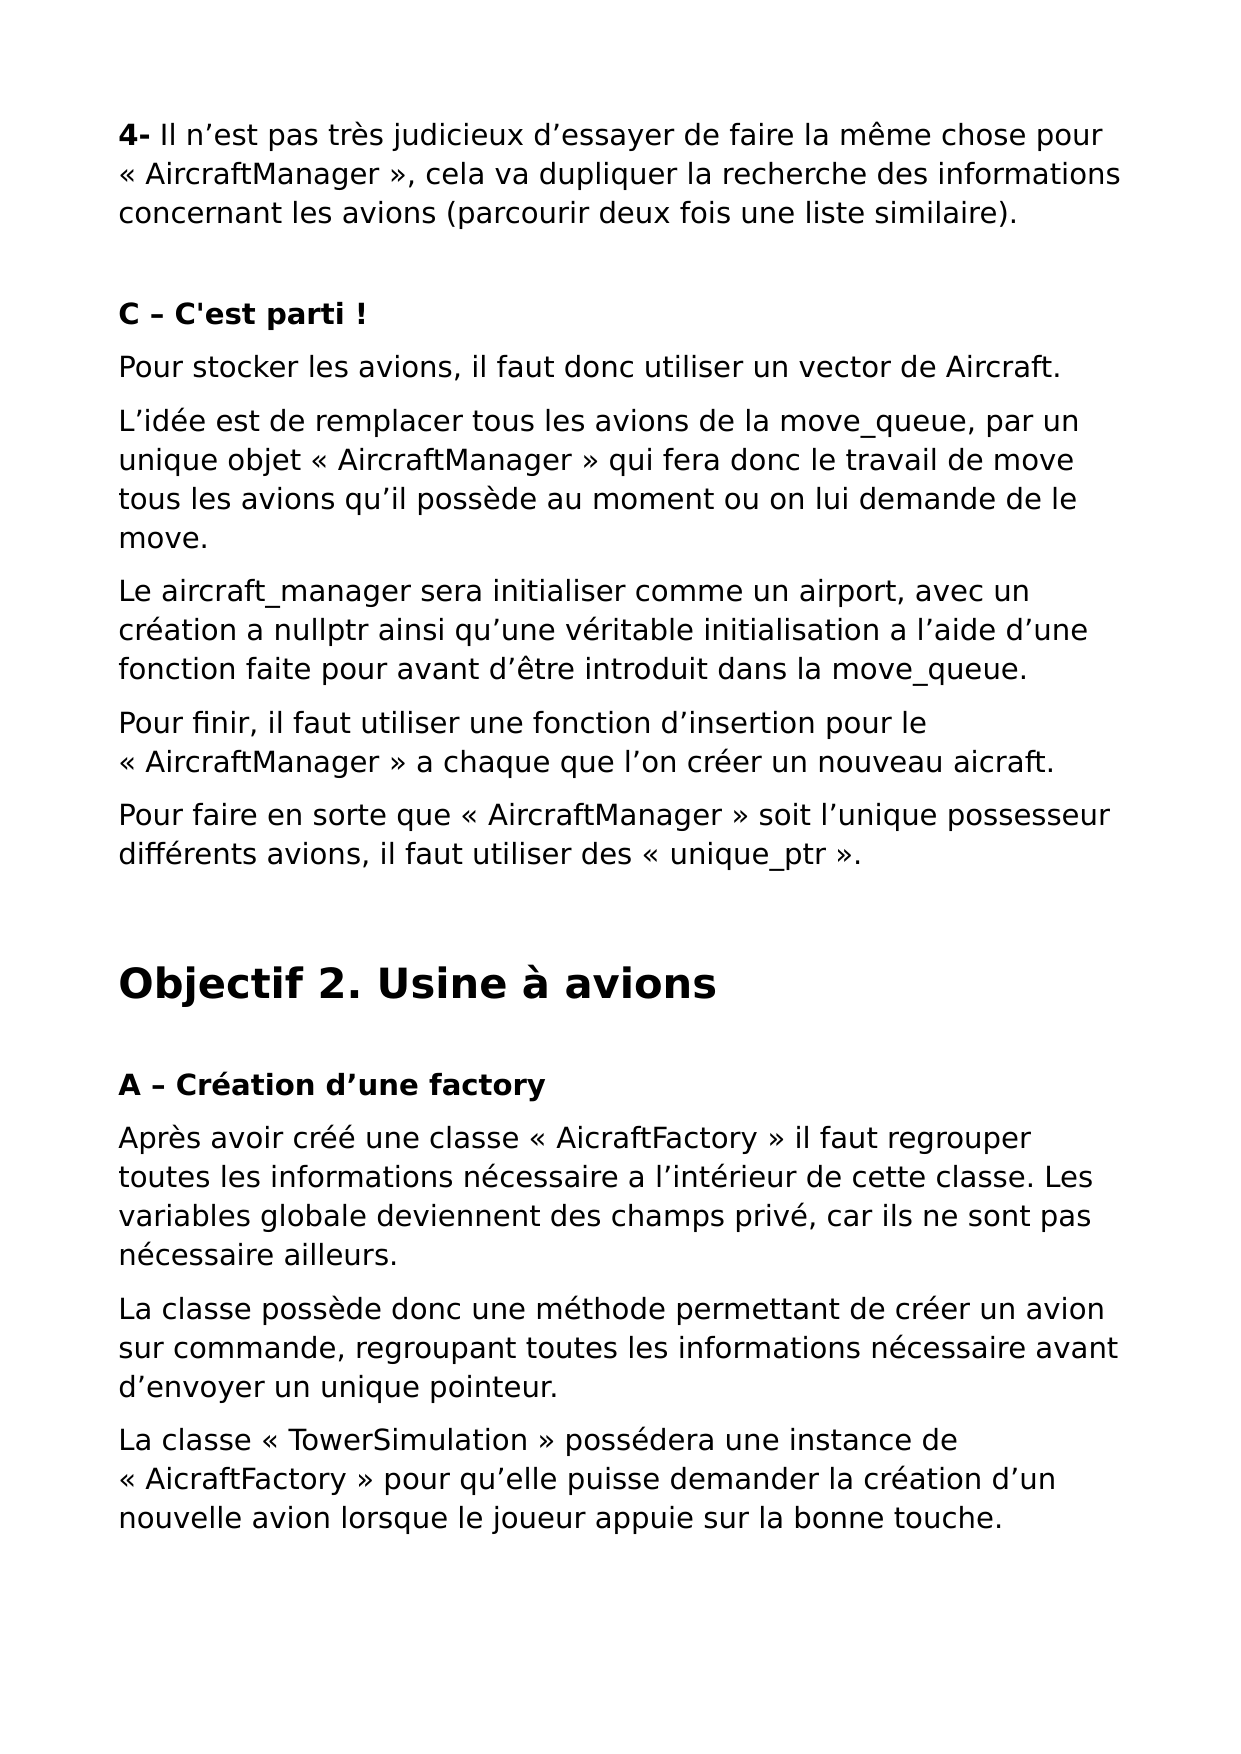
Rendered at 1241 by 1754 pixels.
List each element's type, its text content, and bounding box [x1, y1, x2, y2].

text Pour stocker les avions, il faut donc utiliser un vector de Aircraft. [118, 351, 1122, 385]
text A – Création d’une factory [118, 1068, 1122, 1102]
text L’idée est de remplacer tous les avions de la move_queue, par un unique objet « AircraftManager » qui fera donc le travail de move tous les avions qu’il possède au moment ou on lui demande de le move. [118, 404, 1122, 555]
subtitle Objectif 2. Usine à avions [118, 959, 1122, 1008]
text C – C'est parti ! [118, 297, 1122, 331]
text Le aircraft_manager sera initialiser comme un airport, avec un création a nullptr ainsi qu’une véritable initialisation a l’aide d’une fonction faite pour avant d’être introduit dans la move_queue. [118, 575, 1122, 687]
text Après avoir créé une classe « AicraftFactory » il faut regrouper toutes les informations nécessaire a l’intérieur de cette classe. Les variables globale deviennent des champs privé, car ils ne sont pas nécessaire ailleurs. [118, 1122, 1122, 1273]
text Pour finir, il faut utiliser une fonction d’insertion pour le « AircraftManager » a chaque que l’on créer un nouveau aicraft. [118, 706, 1122, 779]
text La classe « TowerSimulation » possédera une instance de « AicraftFactory » pour qu’elle puisse demander la création d’un nouvelle avion lorsque le joueur appuie sur la bonne touche. [118, 1424, 1122, 1536]
text Pour faire en sorte que « AircraftManager » soit l’unique possesseur différents avions, il faut utiliser des « unique_ptr ». [118, 799, 1122, 872]
text La classe possède donc une méthode permettant de créer un avion sur commande, regroupant toutes les informations nécessaire avant d’envoyer un unique pointeur. [118, 1292, 1122, 1404]
text 4- Il n’est pas très judicieux d’essayer de faire la même chose pour « AircraftManager », cela va dupliquer la recherche des informations concernant les avions (parcourir deux fois une liste similaire). [118, 118, 1122, 230]
